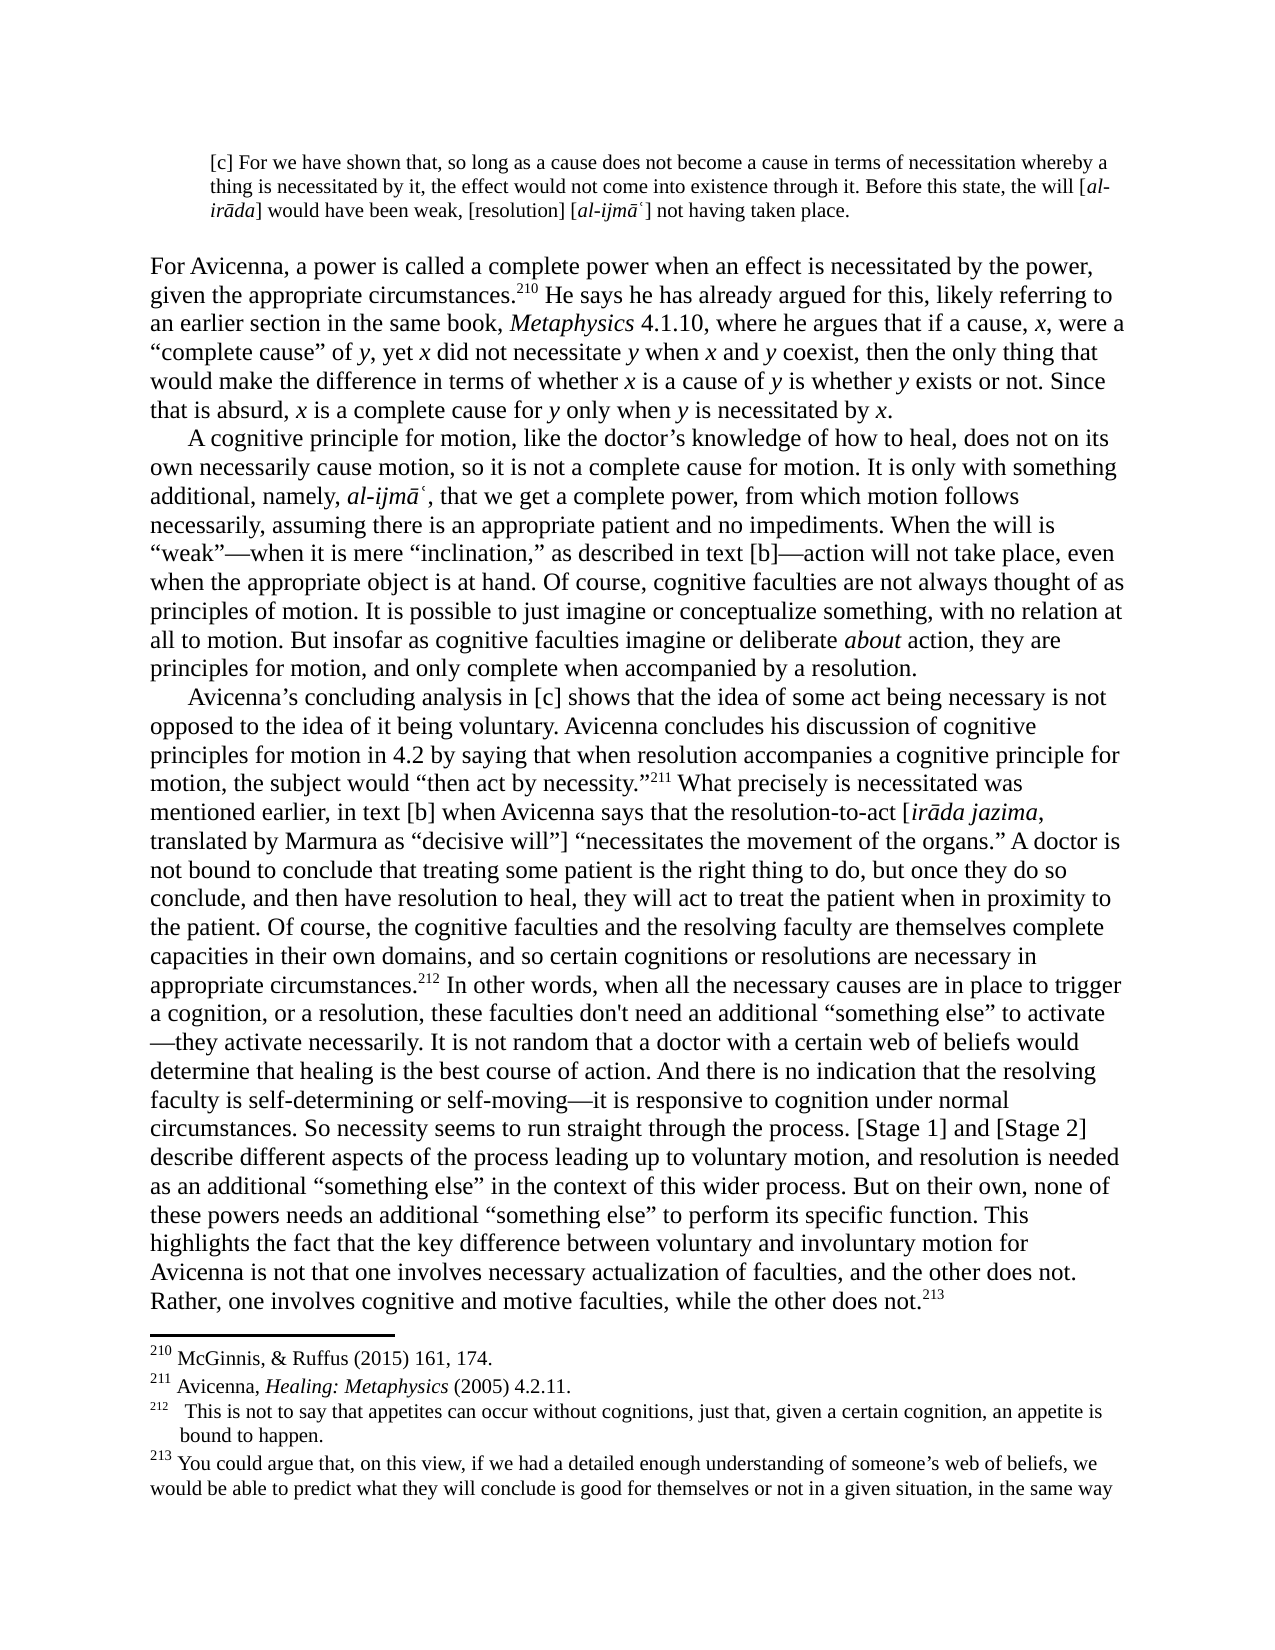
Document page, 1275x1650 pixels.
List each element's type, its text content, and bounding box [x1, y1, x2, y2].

text Avicenna’s concluding analysis in [c] shows that the idea of some act being necessary is not opposed to the idea of it being voluntary. Avicenna concludes his discussion of cognitive principles for motion in 4.2 by saying that when resolution accompanies a cognitive principle for motion, the subject would “then act by necessity.” What precisely is necessitated was mentioned earlier, in text [b] when Avicenna says that the resolution-to-act [irāda jazima, translated by Marmura as “decisive will”] “necessitates the movement of the organs.” A doctor is not bound to conclude that treating some patient is the right thing to do, but once they do so conclude, and then have resolution to heal, they will act to treat the patient when in proximity to the patient. Of course, the cognitive faculties and the resolving faculty are themselves complete capacities in their own domains, and so certain cognitions or resolutions are necessary in appropriate circumstances. In other words, when all the necessary causes are in place to trigger a cognition, or a resolution, these faculties don't need an additional “something else” to activate—they activate necessarily. It is not random that a doctor with a certain web of beliefs would determine that healing is the best course of action. And there is no indication that the resolving faculty is self-determining or self-moving—it is responsive to cognition under normal circumstances. So necessity seems to run straight through the process. [Stage 1] and [Stage 2] describe different aspects of the process leading up to voluntary motion, and resolution is needed as an additional “something else” in the context of this wider process. But on their own, none of these powers needs an additional “something else” to perform its specific function. This highlights the fact that the key difference between voluntary and involuntary motion for Avicenna is not that one involves necessary actualization of faculties, and the other does not. Rather, one involves cognitive and motive faculties, while the other does not. [150, 682, 1125, 1315]
text Avicenna, Healing: Metaphysics (2005) 4.2.11. [150, 1370, 1125, 1399]
text McGinnis, & Ruffus (2015) 161, 174. [150, 1342, 1125, 1370]
text This is not to say that appetites can occur without cognitions, just that, given a certain cognition, an appetite is bound to happen. [150, 1399, 1125, 1447]
text You could argue that, on this view, if we had a detailed enough understanding of someone’s web of beliefs, we would be able to predict what they will conclude is good for themselves or not in a given situation, in the same way [150, 1447, 1125, 1500]
text A cognitive principle for motion, like the doctor’s knowledge of how to heal, does not on its own necessarily cause motion, so it is not a complete cause for motion. It is only with something additional, namely, al-ijmāʿ, that we get a complete power, from which motion follows necessarily, assuming there is an appropriate patient and no impediments. When the will is “weak”—when it is mere “inclination,” as described in text [b]—action will not take place, even when the appropriate object is at hand. Of course, cognitive faculties are not always thought of as principles of motion. It is possible to just imagine or conceptualize something, with no relation at all to motion. But insofar as cognitive faculties imagine or deliberate about action, they are principles for motion, and only complete when accompanied by a resolution. [150, 423, 1125, 682]
text [c] For we have shown that, so long as a cause does not become a cause in terms of necessitation whereby a thing is necessitated by it, the effect would not come into existence through it. Before this state, the will [al-irāda] would have been weak, [resolution] [al-ijmāʿ] not having taken place. [210, 150, 1125, 222]
text For Avicenna, a power is called a complete power when an effect is necessitated by the power, given the appropriate circumstances. He says he has already argued for this, likely referring to an earlier section in the same book, Metaphysics 4.1.10, where he argues that if a cause, x, were a “complete cause” of y, yet x did not necessitate y when x and y coexist, then the only thing that would make the difference in terms of whether x is a cause of y is whether y exists or not. Since that is absurd, x is a complete cause for y only when y is necessitated by x. [150, 251, 1125, 423]
